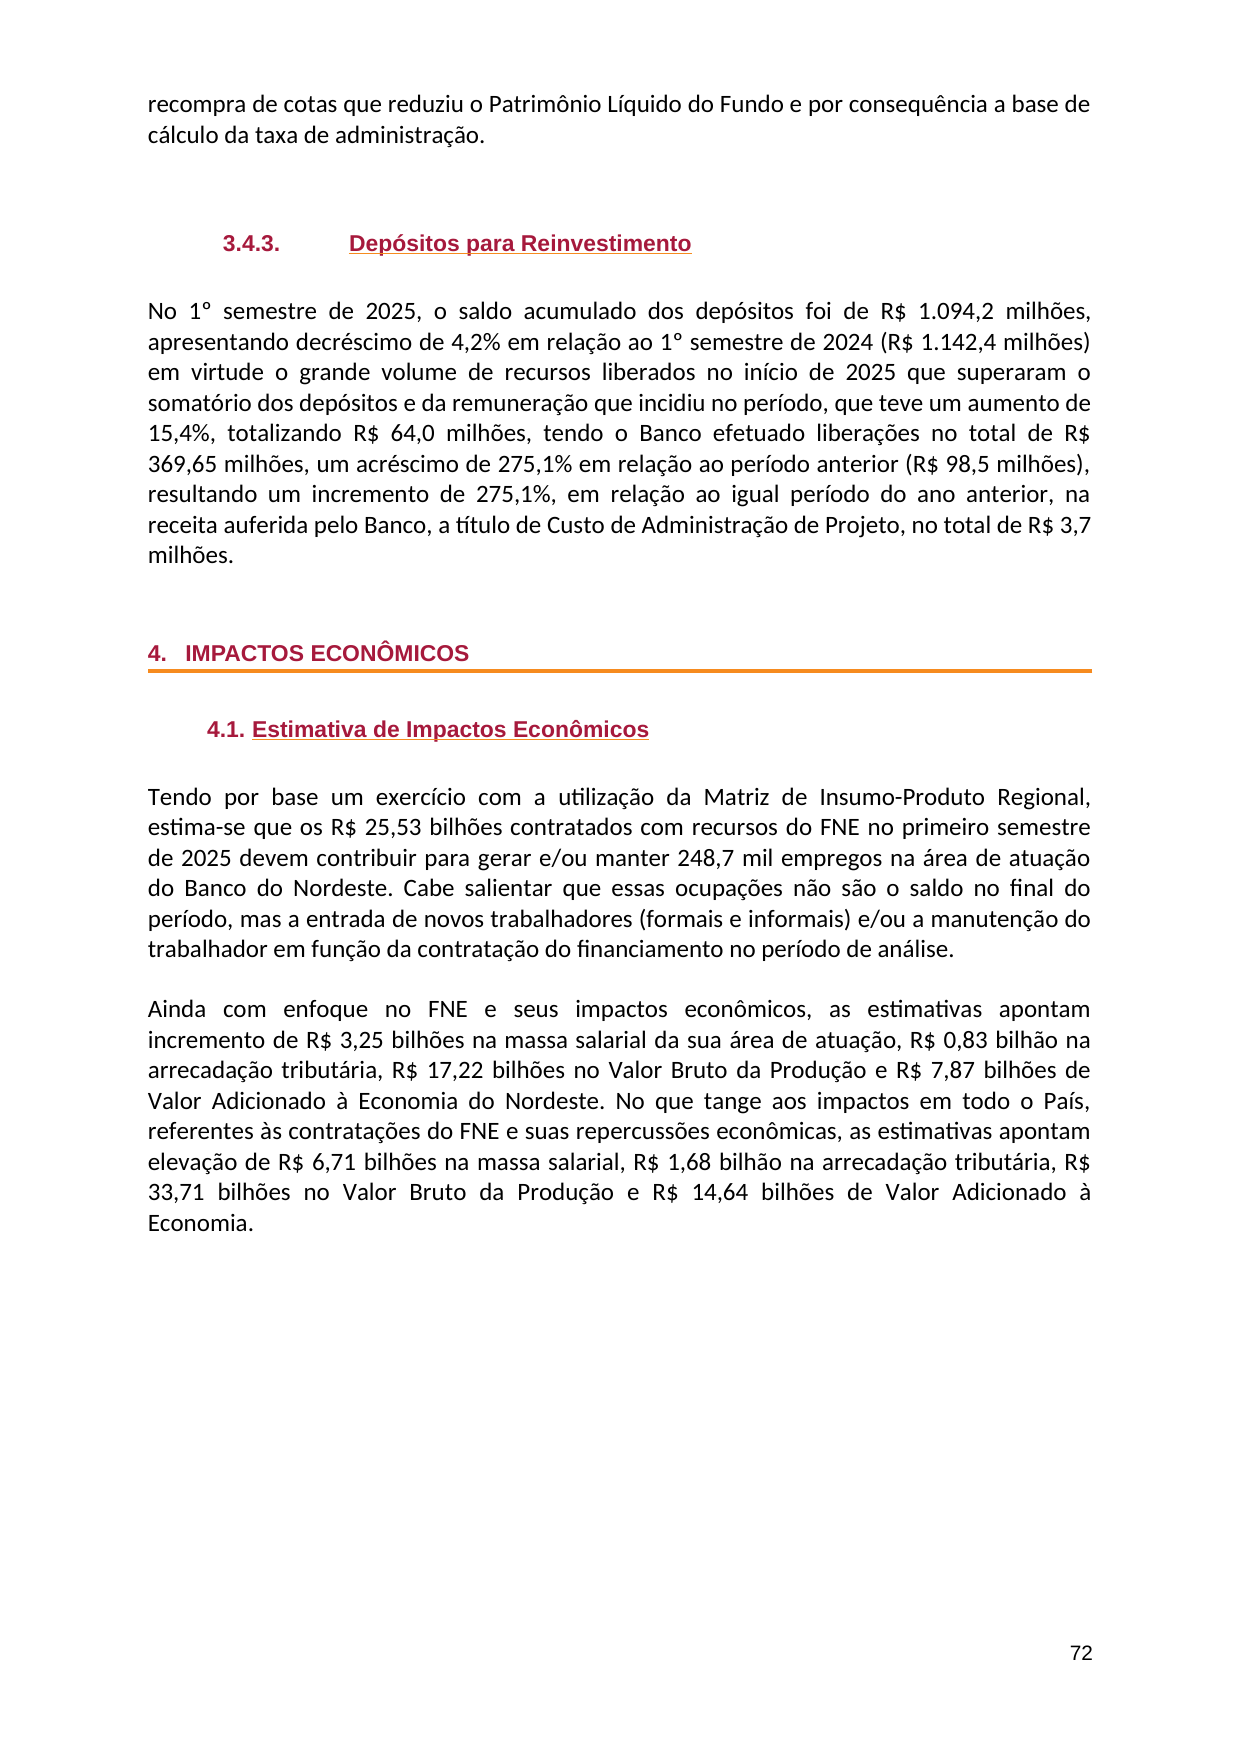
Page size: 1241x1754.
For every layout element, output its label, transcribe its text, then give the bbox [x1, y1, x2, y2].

text Tendo por base um exercício com a utilização da Matriz de Insumo-Produto Regional, estima-se que os R$ 25,53 bilhões contratados com recursos do FNE no primeiro semestre de 2025 devem contribuir para gerar e/ou manter 248,7 mil empregos na área de atuação do Banco do Nordeste. Cabe salientar que essas ocupações não são o saldo no final do período, mas a entrada de novos trabalhadores (formais e informais) e/ou a manutenção do trabalhador em função da contratação do financiamento no período de análise. [148, 781, 1092, 964]
text recompra de cotas que reduziu o Patrimônio Líquido do Fundo e por consequência a base de cálculo da taxa de administração. [148, 89, 1092, 150]
list IMPACTOS ECONÔMICOS [148, 640, 1092, 669]
list Estimativa de Impactos Econômicos [207, 716, 1092, 742]
text Ainda com enfoque no FNE e seus impactos econômicos, as estimativas apontam incremento de R$ 3,25 bilhões na massa salarial da sua área de atuação, R$ 0,83 bilhão na arrecadação tributária, R$ 17,22 bilhões no Valor Bruto da Produção e R$ 7,87 bilhões de Valor Adicionado à Economia do Nordeste. No que tange aos impactos em todo o País, referentes às contratações do FNE e suas repercussões econômicas, as estimativas apontam elevação de R$ 6,71 bilhões na massa salarial, R$ 1,68 bilhão na arrecadação tributária, R$ 33,71 bilhões no Valor Bruto da Produção e R$ 14,64 bilhões de Valor Adicionado à Economia. [148, 993, 1092, 1237]
text No 1º semestre de 2025, o saldo acumulado dos depósitos foi de R$ 1.094,2 milhões, apresentando decréscimo de 4,2% em relação ao 1º semestre de 2024 (R$ 1.142,4 milhões) em virtude o grande volume de recursos liberados no início de 2025 que superaram o somatório dos depósitos e da remuneração que incidiu no período, que teve um aumento de 15,4%, totalizando R$ 64,0 milhões, tendo o Banco efetuado liberações no total de R$ 369,65 milhões, um acréscimo de 275,1% em relação ao período anterior (R$ 98,5 milhões), resultando um incremento de 275,1%, em relação ao igual período do ano anterior, na receita auferida pelo Banco, a título de Custo de Administração de Projeto, no total de R$ 3,7 milhões. [148, 295, 1092, 570]
list Depósitos para Reinvestimento [223, 230, 1092, 257]
